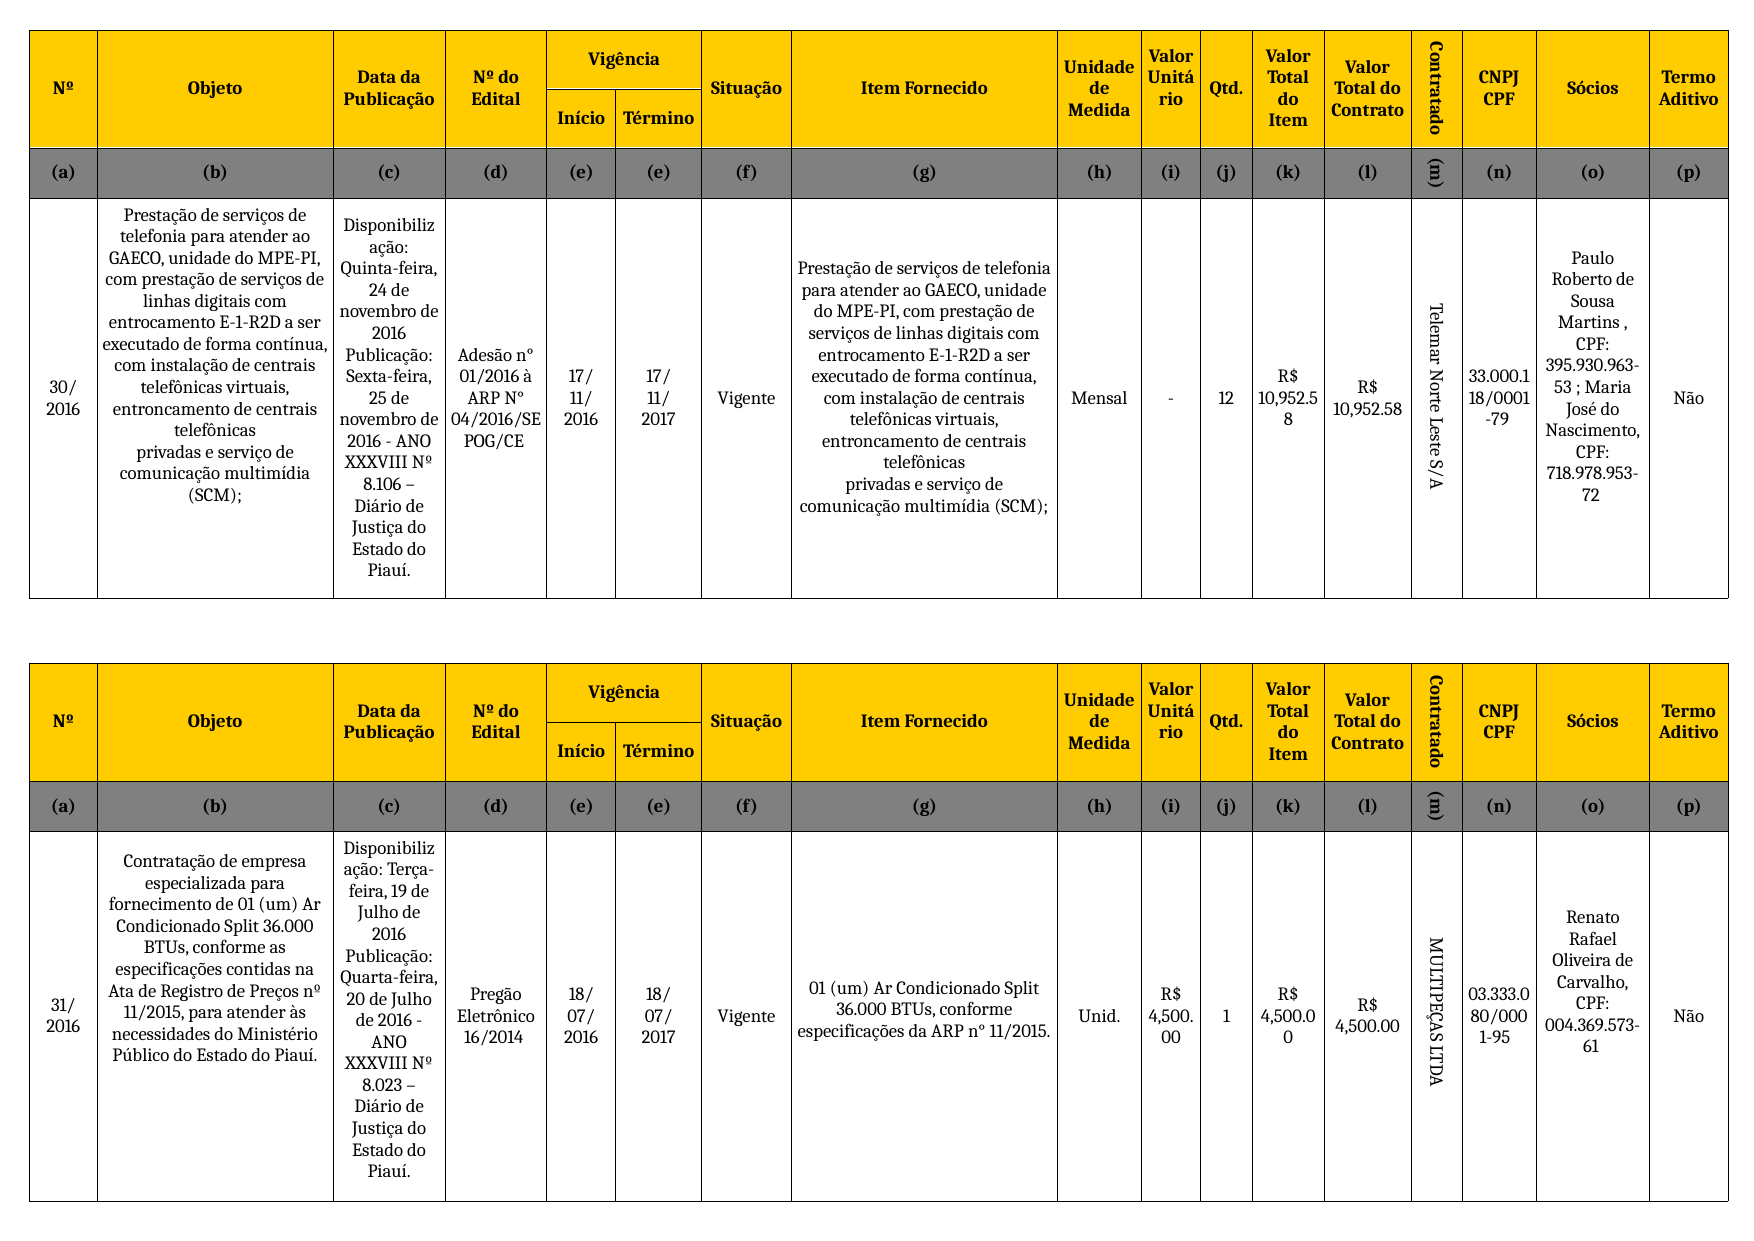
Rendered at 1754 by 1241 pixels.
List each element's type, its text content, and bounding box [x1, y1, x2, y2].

table_cell Renato Rafael Oliveira de Carvalho, CPF: 004.369.573-61 [1537, 832, 1649, 1201]
table_cell Contratação de empresa especializada para fornecimento de 01 (um) Ar Condicionado Split 36.000 BTUs, conforme as especificações contidas na Ata de Registro de Preços nº 11/2015, para atender às necessidades do Ministério Público do Estado do Piauí. [98, 832, 333, 1201]
table_header Valor Total do Contrato [1325, 31, 1411, 147]
table_cell Prestação de serviços de telefonia para atender ao GAECO, unidade do MPE-PI, com prestação de serviços de linhas digitais com entrocamento E-1-R2D a ser executado de forma contínua, com instalação de centrais telefônicas virtuais, entroncamento de centrais telefônicas privadas e serviço de comunicação multimídia (SCM); [98, 199, 333, 598]
table_cell Não [1650, 832, 1728, 1201]
table_header Objeto [98, 664, 333, 781]
table_header Qtd. [1201, 31, 1252, 147]
table_cell 17/ 11/ 2017 [616, 199, 701, 598]
table_cell (n) [1463, 782, 1536, 831]
table_cell Disponibilização: Quinta-feira, 24 de novembro de 2016 Publicação: Sexta-feira, 25 de novembro de 2016 - ANO XXXVIII Nº 8.106 – Diário de Justiça do Estado do Piauí. [334, 199, 445, 598]
table_cell 18/ 07/ 2016 [547, 832, 615, 1201]
table_cell (o) [1537, 782, 1649, 831]
table_cell (f) [702, 149, 791, 198]
table_header Qtd. [1201, 664, 1252, 781]
table_header Valor Total do Item [1253, 664, 1324, 781]
table_cell Início [547, 90, 615, 147]
table_cell (i) [1142, 149, 1200, 198]
table_header Objeto [98, 31, 333, 147]
table_header Sócios [1537, 31, 1649, 147]
table_cell (m) [1412, 149, 1462, 198]
table_cell 01 (um) Ar Condicionado Split 36.000 BTUs, conforme especificações da ARP n° 11/2015. [792, 832, 1057, 1201]
table_cell (b) [98, 149, 333, 198]
table_cell (m) [1412, 782, 1462, 831]
table_header Item Fornecido [792, 664, 1057, 781]
table_cell Paulo Roberto de Sousa Martins , CPF: 395.930.963-53 ; Maria José do Nascimento, CPF: 718.978.953-72 [1537, 199, 1649, 598]
table_header Vigência [547, 664, 701, 722]
table_cell (e) [616, 149, 701, 198]
table_cell Não [1650, 199, 1728, 598]
table_cell (a) [30, 149, 97, 198]
table_cell (h) [1058, 149, 1141, 198]
table_header Valor Unitário [1142, 31, 1200, 147]
table_cell (i) [1142, 782, 1200, 831]
table_cell Término [616, 90, 701, 147]
table_cell Unid. [1058, 832, 1141, 1201]
table_cell (j) [1201, 149, 1252, 198]
table_cell (e) [547, 782, 615, 831]
table_cell Adesão n° 01/2016 à ARP N° 04/2016/SEPOG/CE [446, 199, 546, 598]
table_cell (c) [334, 149, 445, 198]
table_cell (g) [792, 782, 1057, 831]
table_cell (p) [1650, 149, 1728, 198]
table_cell 17/ 11/ 2016 [547, 199, 615, 598]
table_header Valor Total do Item [1253, 31, 1324, 147]
table_cell (e) [547, 149, 615, 198]
table_cell (j) [1201, 782, 1252, 831]
table_cell 1 [1201, 832, 1252, 1201]
table_cell (d) [446, 782, 546, 831]
table_cell 18/ 07/ 2017 [616, 832, 701, 1201]
table_cell (o) [1537, 149, 1649, 198]
table_cell Telemar Norte Leste S/A [1412, 199, 1462, 598]
table_cell Término [616, 723, 701, 781]
table_cell (d) [446, 149, 546, 198]
table_header Contratado [1412, 664, 1462, 781]
table_cell MULTIPEÇAS LTDA [1412, 832, 1462, 1201]
table_cell 33.000.118/0001-79 [1463, 199, 1536, 598]
table_header Data da Publicação [334, 664, 445, 781]
table_cell Disponibilização: Terça-feira, 19 de Julho de 2016 Publicação: Quarta-feira, 20 de Julho de 2016 - ANO XXXVIII Nº 8.023 – Diário de Justiça do Estado do Piauí. [334, 832, 445, 1201]
table_cell 31/ 2016 [30, 832, 97, 1201]
table_cell (a) [30, 782, 97, 831]
table_cell R$ 4.500,00 [1142, 832, 1200, 1201]
table_header Unidade de Medida [1058, 664, 1141, 781]
table_header Sócios [1537, 664, 1649, 781]
table_cell R$ 10.952,58 [1325, 199, 1411, 598]
table_cell R$ 10.952,58 [1253, 199, 1324, 598]
table_cell (g) [792, 149, 1057, 198]
table_cell (n) [1463, 149, 1536, 198]
table_header Termo Aditivo [1650, 31, 1728, 147]
table_cell (k) [1253, 149, 1324, 198]
table_cell (e) [616, 782, 701, 831]
table_cell (l) [1325, 782, 1411, 831]
table_cell (p) [1650, 782, 1728, 831]
table_cell (k) [1253, 782, 1324, 831]
table_cell R$ 4.500,00 [1253, 832, 1324, 1201]
table_header Contratado [1412, 31, 1462, 147]
table_header Data da Publicação [334, 31, 445, 147]
table_cell (l) [1325, 149, 1411, 198]
table_cell R$ 4.500,00 [1325, 832, 1411, 1201]
table_cell Vigente [702, 832, 791, 1201]
table_header Nº [30, 31, 97, 147]
table_cell 30/ 2016 [30, 199, 97, 598]
table_header CNPJ CPF [1463, 664, 1536, 781]
table_cell - [1142, 199, 1200, 598]
table_header Item Fornecido [792, 31, 1057, 147]
table_header Situação [702, 31, 791, 147]
table_cell Vigente [702, 199, 791, 598]
table_cell 12 [1201, 199, 1252, 598]
table_cell Prestação de serviços de telefonia para atender ao GAECO, unidade do MPE-PI, com prestação de serviços de linhas digitais com entrocamento E-1-R2D a ser executado de forma contínua, com instalação de centrais telefônicas virtuais, entroncamento de centrais telefônicas privadas e serviço de comunicação multimídia (SCM); [792, 199, 1057, 598]
table_cell Início [547, 723, 615, 781]
table_header Vigência [547, 31, 701, 88]
table_cell Pregão Eletrônico 16/2014 [446, 832, 546, 1201]
table_header Nº do Edital [446, 664, 546, 781]
table_header Valor Total do Contrato [1325, 664, 1411, 781]
table_cell Mensal [1058, 199, 1141, 598]
table_cell (c) [334, 782, 445, 831]
table_header Valor Unitário [1142, 664, 1200, 781]
table_cell (b) [98, 782, 333, 831]
table_header Situação [702, 664, 791, 781]
table_cell (f) [702, 782, 791, 831]
table_cell (h) [1058, 782, 1141, 831]
table_header CNPJ CPF [1463, 31, 1536, 147]
table_header Termo Aditivo [1650, 664, 1728, 781]
table_header Nº do Edital [446, 31, 546, 147]
table_header Nº [30, 664, 97, 781]
table_cell 03.333.080/0001-95 [1463, 832, 1536, 1201]
table_header Unidade de Medida [1058, 31, 1141, 147]
